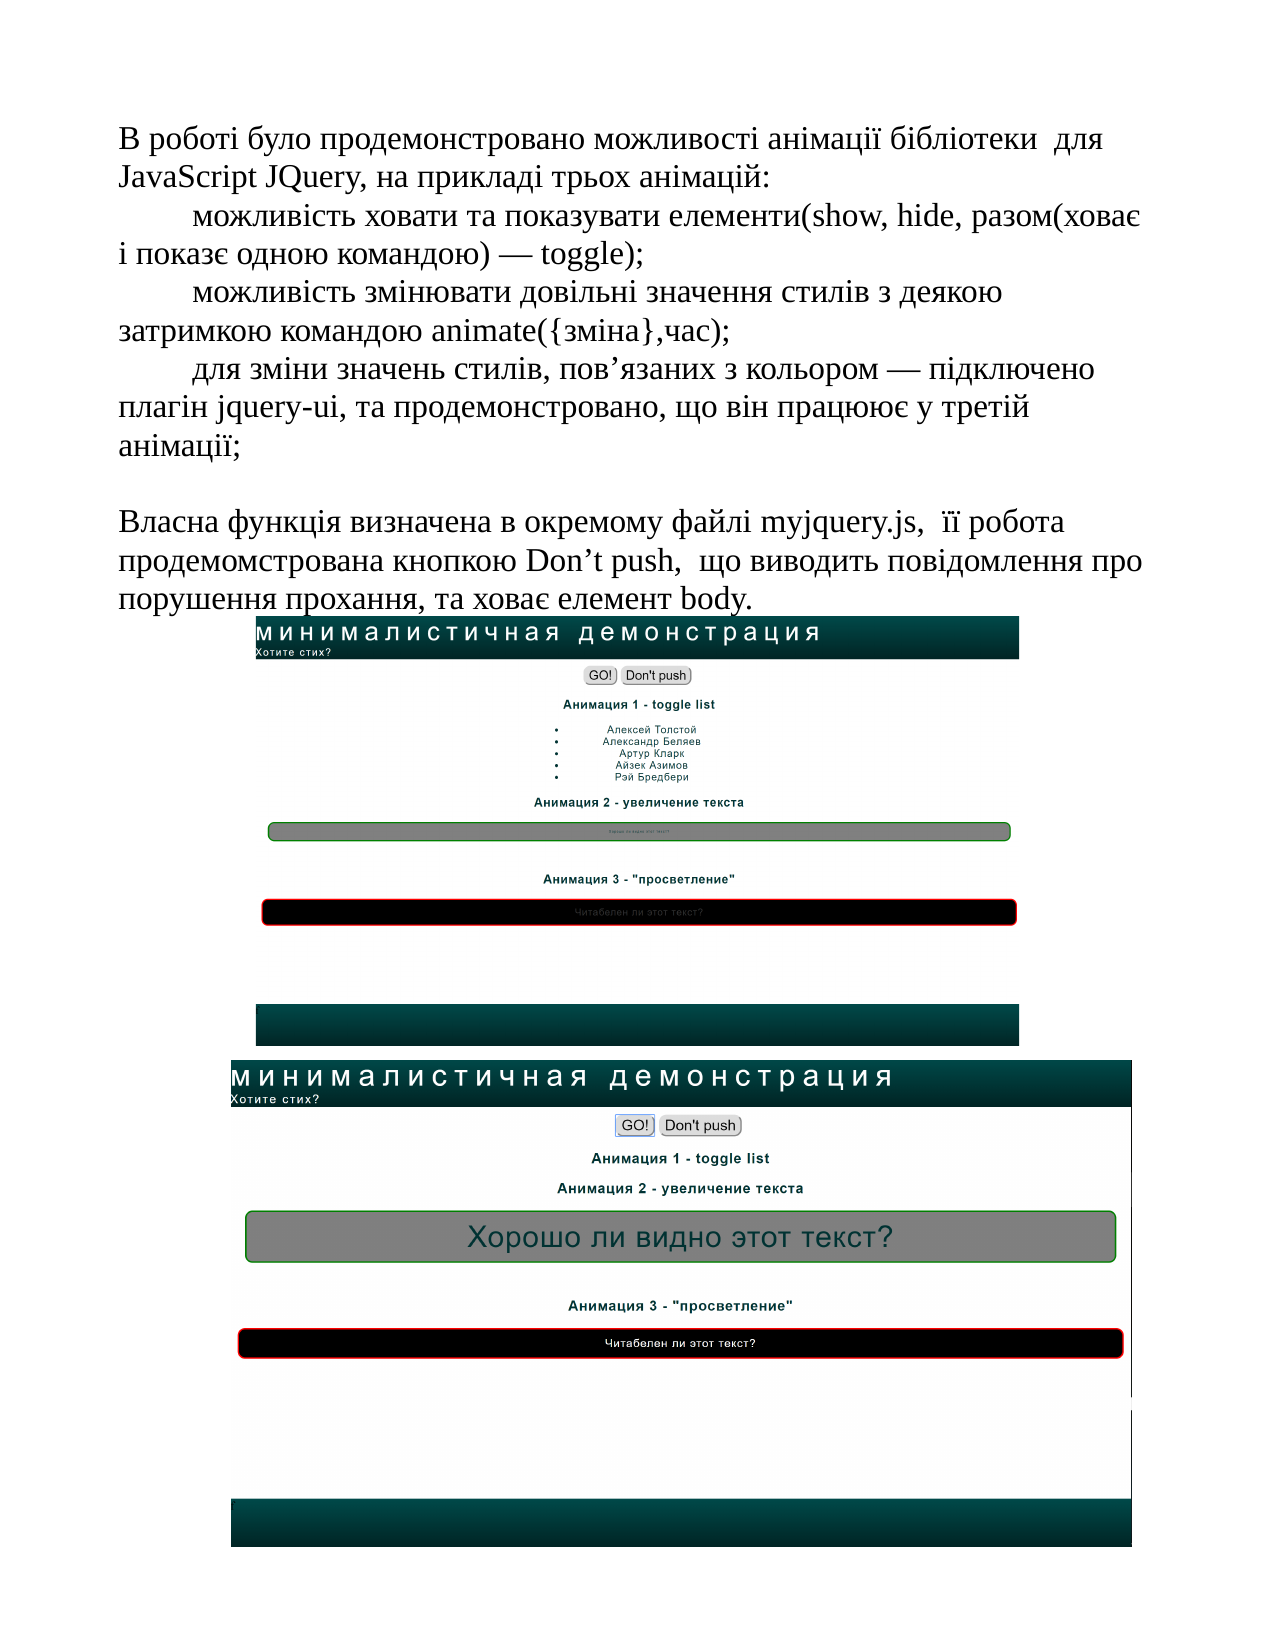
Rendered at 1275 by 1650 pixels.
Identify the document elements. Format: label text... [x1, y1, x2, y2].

text можливість змінювати довільні значення стилів з деякою затримкою командою animate({зміна},час); [118, 271, 1157, 348]
picture [231, 1060, 1132, 1547]
text Власна функція визначена в окремому файлі myjquery.js, її робота продемомстрована кнопкою Don’t push, що виводить повідомлення про порушення прохання, та ховає елемент body. [118, 501, 1157, 616]
text можливість ховати та показувати елементи(show, hide, разом(ховає і показє одною командою) — toggle); [118, 195, 1157, 271]
text В роботі було продемонстровано можливості анімації бібліотеки для JavaScript JQuery, на прикладі трьох анімацій: [118, 118, 1157, 195]
picture [255, 616, 1020, 1046]
text для зміни значень стилів, пов’язаних з кольором — підключено плагін jquery-ui, та продемонстровано, що він працюює у третій анімації; [118, 348, 1157, 463]
